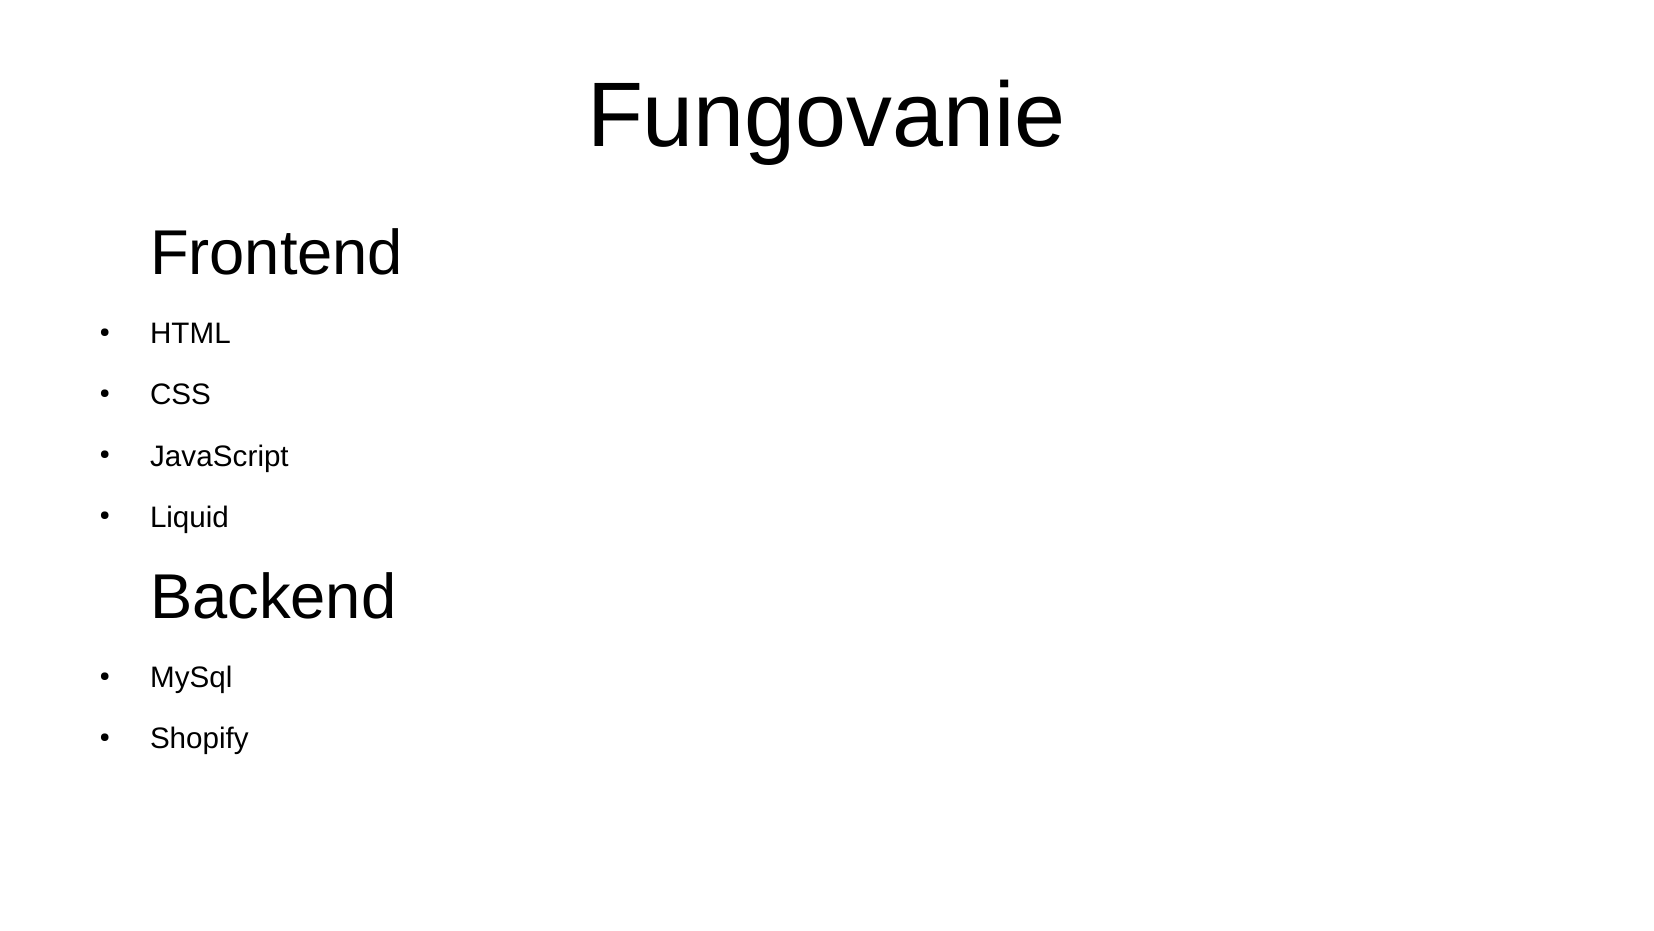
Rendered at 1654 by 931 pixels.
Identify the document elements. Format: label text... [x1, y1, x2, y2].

list Frontend HTML CSS JavaScript Liquid Backend MySql Shopify [82, 217, 1571, 758]
title Fungovanie [82, 37, 1571, 193]
